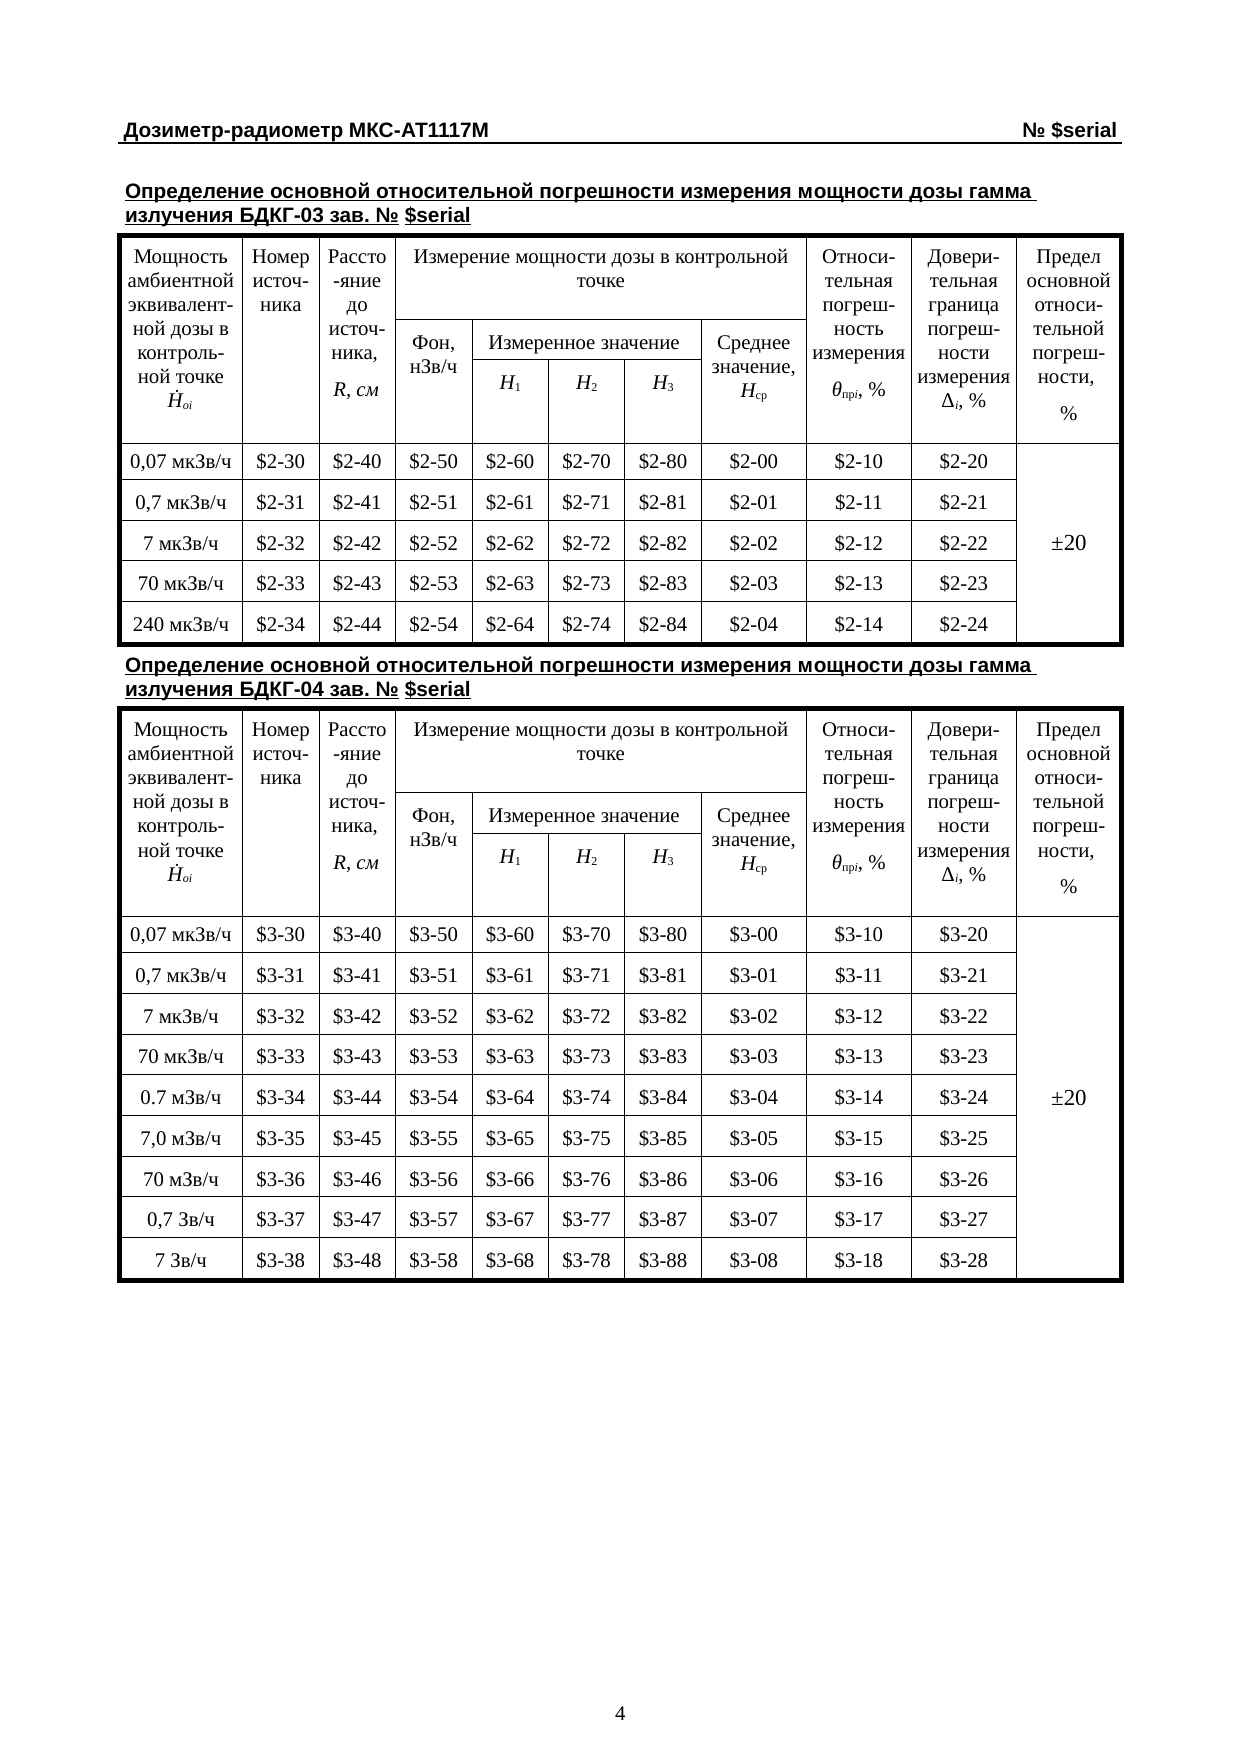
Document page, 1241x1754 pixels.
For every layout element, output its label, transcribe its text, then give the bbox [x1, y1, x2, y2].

table_cell $3-83 [625, 1035, 701, 1074]
table_cell $3-24 [912, 1075, 1016, 1115]
table_cell H3 [625, 834, 701, 916]
table_cell $3-82 [625, 994, 701, 1033]
table_cell $2-72 [549, 521, 624, 560]
table_cell $2-64 [473, 602, 548, 642]
table_cell $3-52 [396, 994, 472, 1033]
table_cell $2-21 [912, 480, 1016, 519]
table_cell $2-01 [702, 480, 806, 519]
table_cell 0.7 мЗв/ч [122, 1075, 242, 1115]
table_cell $3-84 [625, 1075, 701, 1115]
table_cell $3-57 [396, 1197, 472, 1237]
table_cell ±20 [1017, 917, 1119, 1278]
table_cell Рассто-яние до источ-ника, R, см [320, 711, 395, 916]
table_cell $3-63 [473, 1035, 548, 1074]
table_cell $2-00 [702, 444, 806, 479]
table_cell $2-30 [243, 444, 319, 479]
table_cell $3-15 [807, 1116, 911, 1156]
table_cell Среднее значение, Hср [702, 793, 806, 916]
table_cell 70 мЗв/ч [122, 1157, 242, 1196]
table_cell $3-56 [396, 1157, 472, 1196]
table_cell $3-78 [549, 1238, 624, 1278]
table_cell $3-60 [473, 917, 548, 952]
table_cell ±20 [1017, 444, 1119, 642]
table_cell $3-20 [912, 917, 1016, 952]
table_cell $2-54 [396, 602, 472, 642]
table_cell $2-24 [912, 602, 1016, 642]
table_cell $3-06 [702, 1157, 806, 1196]
table_cell $3-34 [243, 1075, 319, 1115]
table_cell $3-33 [243, 1035, 319, 1074]
table_cell $2-12 [807, 521, 911, 560]
table_cell $3-73 [549, 1035, 624, 1074]
table_header Определение основной относительной погрешности измерения мощности дозы гамма излучения БДКГ-04 зав. № $serial [119, 647, 1121, 706]
table_cell $2-22 [912, 521, 1016, 560]
table_cell $3-10 [807, 917, 911, 952]
table_cell $3-67 [473, 1197, 548, 1237]
table_cell Фон, нЗв/ч [396, 320, 472, 443]
table_cell $2-62 [473, 521, 548, 560]
table_cell $3-42 [320, 994, 395, 1033]
table_cell Мощность амбиентной эквивалент-ной дозы в контроль-ной точке Ḣoi [122, 711, 242, 916]
table_cell Номер источ-ника [243, 238, 319, 443]
table_cell $2-03 [702, 561, 806, 601]
table_cell $3-22 [912, 994, 1016, 1033]
table_cell Довери-тельная граница погреш-ности измерения Δi, % [912, 238, 1016, 443]
table_cell 70 мкЗв/ч [122, 561, 242, 601]
table_cell Относи-тельная погреш-ность измерения θпрi, % [807, 711, 911, 916]
table_cell $2-34 [243, 602, 319, 642]
table_cell $3-14 [807, 1075, 911, 1115]
table_cell $3-70 [549, 917, 624, 952]
table_cell $3-48 [320, 1238, 395, 1278]
table_cell $2-31 [243, 480, 319, 519]
table_cell Довери-тельная граница погреш-ности измерения Δi, % [912, 711, 1016, 916]
table_cell 7 Зв/ч [122, 1238, 242, 1278]
table_cell H2 [549, 360, 624, 443]
table_cell $3-08 [702, 1238, 806, 1278]
table_cell $3-72 [549, 994, 624, 1033]
table_cell $3-31 [243, 953, 319, 993]
table_cell H3 [625, 360, 701, 443]
table_cell $2-60 [473, 444, 548, 479]
table_cell $2-13 [807, 561, 911, 601]
table_cell $3-87 [625, 1197, 701, 1237]
table_cell $3-46 [320, 1157, 395, 1196]
table_cell $3-81 [625, 953, 701, 993]
table_cell $3-02 [702, 994, 806, 1033]
table_cell $3-07 [702, 1197, 806, 1237]
table_cell $2-51 [396, 480, 472, 519]
table_cell $3-03 [702, 1035, 806, 1074]
table_cell $3-74 [549, 1075, 624, 1115]
table_cell $3-50 [396, 917, 472, 952]
table_cell $3-12 [807, 994, 911, 1033]
table_cell 0,7 Зв/ч [122, 1197, 242, 1237]
table_cell $2-42 [320, 521, 395, 560]
table_cell Измеренное значение [473, 320, 701, 359]
table_cell $3-40 [320, 917, 395, 952]
table_cell $3-53 [396, 1035, 472, 1074]
table_cell $2-70 [549, 444, 624, 479]
table_cell $2-44 [320, 602, 395, 642]
table_cell $2-83 [625, 561, 701, 601]
table_cell $3-36 [243, 1157, 319, 1196]
table_cell Измерение мощности дозы в контрольной точке [396, 238, 806, 319]
table_cell $3-27 [912, 1197, 1016, 1237]
table_cell 240 мкЗв/ч [122, 602, 242, 642]
table_cell 7 мкЗв/ч [122, 521, 242, 560]
table_cell H2 [549, 834, 624, 916]
table_cell Предел основной относи-тельной погреш-ности, % [1017, 711, 1119, 916]
table_cell $3-61 [473, 953, 548, 993]
table_cell Измерение мощности дозы в контрольной точке [396, 711, 806, 792]
table_cell $2-14 [807, 602, 911, 642]
table_cell 7 мкЗв/ч [122, 994, 242, 1033]
table_cell $3-30 [243, 917, 319, 952]
table_cell $3-80 [625, 917, 701, 952]
table_cell $2-02 [702, 521, 806, 560]
table_cell Измеренное значение [473, 793, 701, 833]
table_cell $3-68 [473, 1238, 548, 1278]
table_cell $2-23 [912, 561, 1016, 601]
table_cell $3-65 [473, 1116, 548, 1156]
table_cell $2-82 [625, 521, 701, 560]
table_cell $3-26 [912, 1157, 1016, 1196]
table_cell $2-50 [396, 444, 472, 479]
table_cell $3-58 [396, 1238, 472, 1278]
table_cell $2-74 [549, 602, 624, 642]
table_cell $3-25 [912, 1116, 1016, 1156]
table_cell $3-35 [243, 1116, 319, 1156]
table_cell $3-37 [243, 1197, 319, 1237]
table_cell $3-17 [807, 1197, 911, 1237]
table_cell $3-13 [807, 1035, 911, 1074]
table_cell $2-71 [549, 480, 624, 519]
table_cell Относи-тельная погреш-ность измерения θпрi, % [807, 238, 911, 443]
table_cell $3-23 [912, 1035, 1016, 1074]
table_cell $3-47 [320, 1197, 395, 1237]
table_cell $2-04 [702, 602, 806, 642]
table_cell $2-73 [549, 561, 624, 601]
table_cell $3-32 [243, 994, 319, 1033]
table_cell $3-88 [625, 1238, 701, 1278]
table_cell $3-18 [807, 1238, 911, 1278]
table_cell H1 [473, 360, 548, 443]
table_cell $2-41 [320, 480, 395, 519]
table_cell $2-81 [625, 480, 701, 519]
table_cell $3-04 [702, 1075, 806, 1115]
table_cell $2-53 [396, 561, 472, 601]
table_cell $3-66 [473, 1157, 548, 1196]
table_cell Номер источ-ника [243, 711, 319, 916]
table_cell $3-16 [807, 1157, 911, 1196]
table_cell $3-62 [473, 994, 548, 1033]
table_cell Среднее значение, Hср [702, 320, 806, 443]
table_cell 0,7 мкЗв/ч [122, 480, 242, 519]
table_cell $2-11 [807, 480, 911, 519]
table_cell $2-80 [625, 444, 701, 479]
table_cell $2-63 [473, 561, 548, 601]
table_cell Предел основной относи-тельной погреш-ности, % [1017, 238, 1119, 443]
table_cell $3-38 [243, 1238, 319, 1278]
table_header Определение основной относительной погрешности измерения мощности дозы гамма излучения БДКГ-03 зав. № $serial [119, 174, 1121, 233]
table_cell $3-54 [396, 1075, 472, 1115]
table_cell Рассто-яние до источ-ника, R, см [320, 238, 395, 443]
table_cell $2-20 [912, 444, 1016, 479]
table_cell $3-21 [912, 953, 1016, 993]
table_cell $3-44 [320, 1075, 395, 1115]
table_cell Мощность амбиентной эквивалент-ной дозы в контроль-ной точке Ḣoi [122, 238, 242, 443]
table_cell $3-64 [473, 1075, 548, 1115]
table_cell $3-71 [549, 953, 624, 993]
table_cell $2-52 [396, 521, 472, 560]
table_cell $2-84 [625, 602, 701, 642]
table_cell $3-05 [702, 1116, 806, 1156]
table_cell $2-61 [473, 480, 548, 519]
table_cell $3-11 [807, 953, 911, 993]
table_cell $2-40 [320, 444, 395, 479]
table_cell $3-45 [320, 1116, 395, 1156]
table_cell $3-01 [702, 953, 806, 993]
table_cell $2-33 [243, 561, 319, 601]
table_cell $3-86 [625, 1157, 701, 1196]
table_cell $3-00 [702, 917, 806, 952]
table_cell Фон, нЗв/ч [396, 793, 472, 916]
table_cell $2-32 [243, 521, 319, 560]
table_cell $3-41 [320, 953, 395, 993]
table_cell $3-76 [549, 1157, 624, 1196]
table_cell $3-55 [396, 1116, 472, 1156]
table_cell 0,07 мкЗв/ч [122, 917, 242, 952]
table_cell $3-51 [396, 953, 472, 993]
table_cell $2-10 [807, 444, 911, 479]
table_cell 70 мкЗв/ч [122, 1035, 242, 1074]
table_cell $3-43 [320, 1035, 395, 1074]
table_cell H1 [473, 834, 548, 916]
table_cell $3-75 [549, 1116, 624, 1156]
table_cell $2-43 [320, 561, 395, 601]
table_cell $3-77 [549, 1197, 624, 1237]
table_cell 0,7 мкЗв/ч [122, 953, 242, 993]
table_cell 7,0 мЗв/ч [122, 1116, 242, 1156]
table_cell $3-85 [625, 1116, 701, 1156]
table_cell 0,07 мкЗв/ч [122, 444, 242, 479]
table_cell $3-28 [912, 1238, 1016, 1278]
